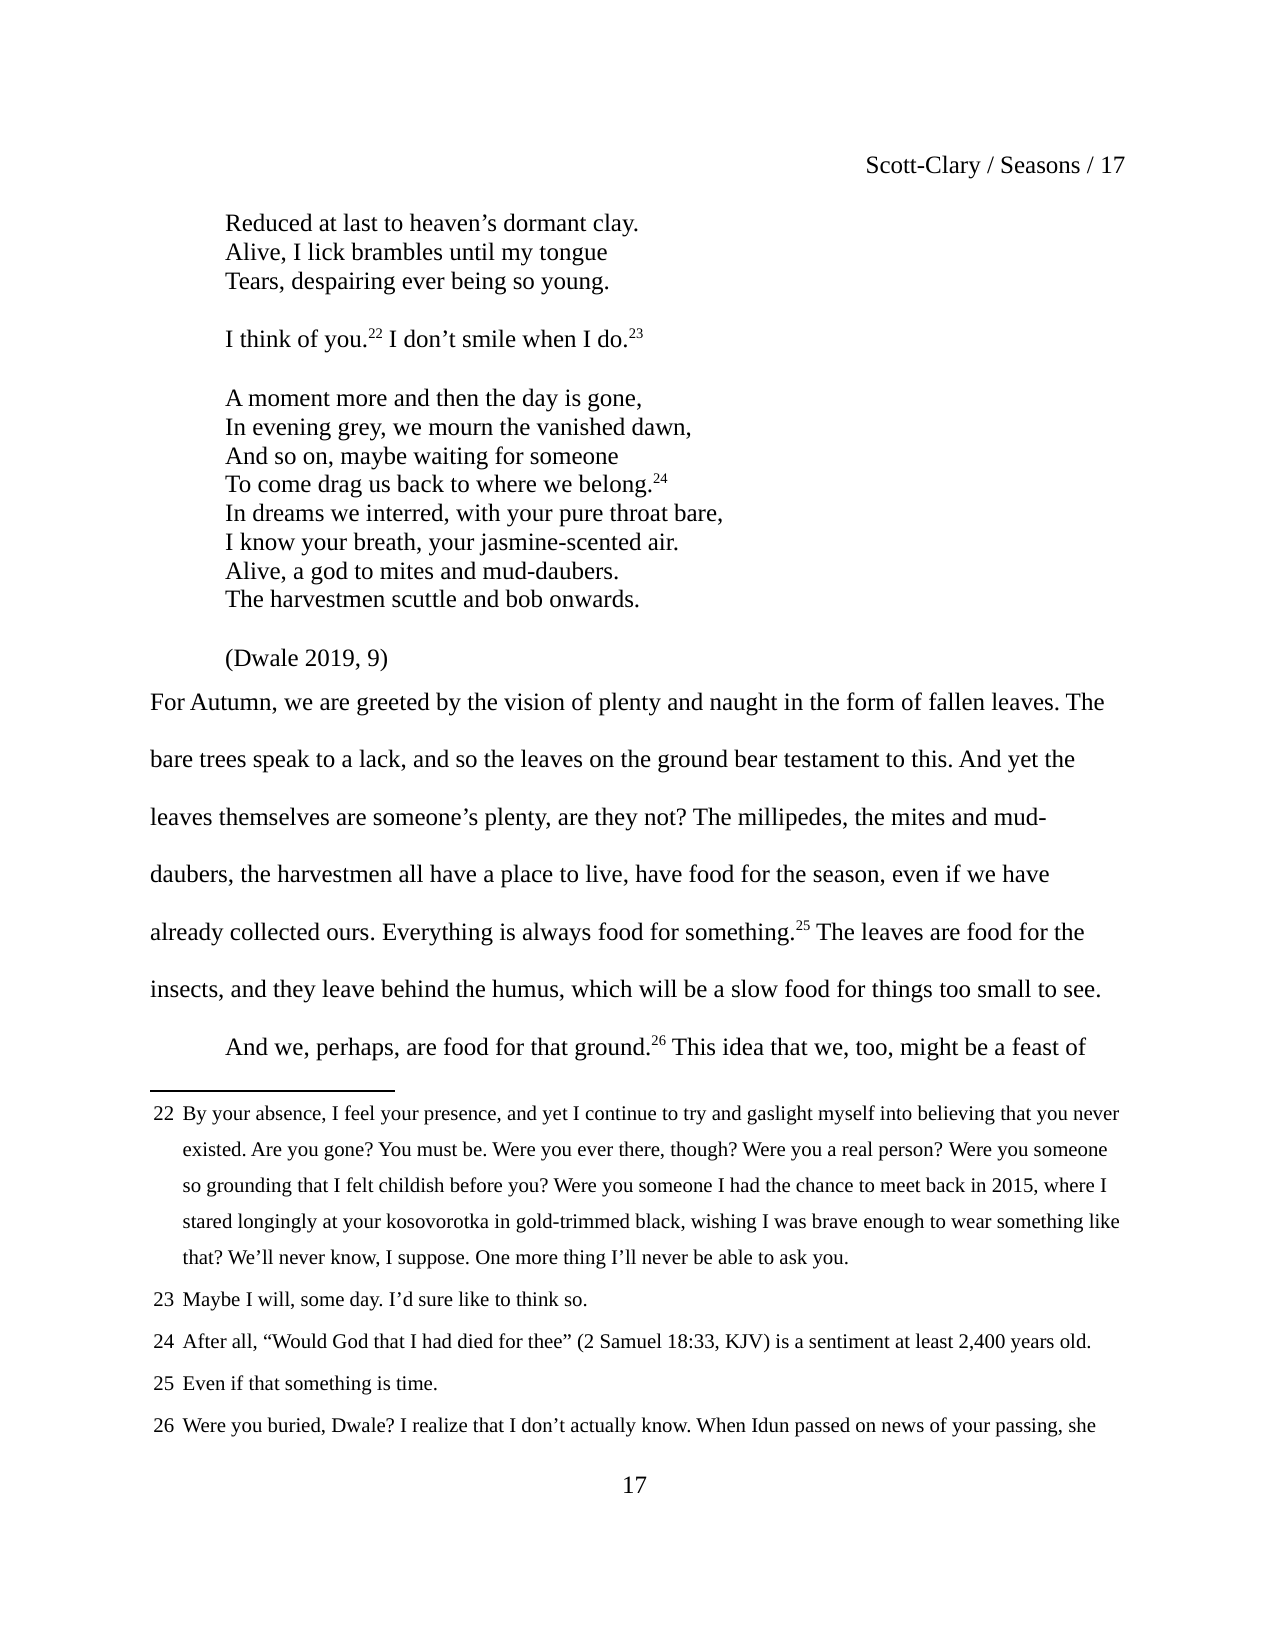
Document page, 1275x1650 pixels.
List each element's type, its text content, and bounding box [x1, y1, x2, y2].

text By your absence, I feel your presence, and yet I continue to try and gaslight myself into believing that you never existed. Are you gone? You must be. Were you ever there, though? Were you a real person? Were you someone so grounding that I felt childish before you? Were you someone I had the chance to meet back in 2015, where I stared longingly at your kosovorotka in gold-trimmed black, wishing I was brave enough to wear something like that? We’ll never know, I suppose. One more thing I’ll never be able to ask you. [150, 1097, 1125, 1272]
text Reduced at last to heaven’s dormant clay. Alive, I lick brambles until my tongue Tears, despairing ever being so young. [225, 208, 1125, 294]
text After all, “Would God that I had died for thee” (2 Samuel 18:33, KJV) is a sentiment at least 2,400 years old. [150, 1326, 1125, 1356]
text And we, perhaps, are food for that ground. This idea that we, too, might be a feast of [150, 1032, 1125, 1061]
text Even if that something is time. [150, 1368, 1125, 1398]
text A moment more and then the day is gone, In evening grey, we mourn the vanished dawn, And so on, maybe waiting for someone To come drag us back to where we belong. In dreams we interred, with your pure throat bare, I know your breath, your jasmine-scented air. Alive, a god to mites and mud-daubers. The harvestmen scuttle and bob onwards. [225, 383, 1125, 613]
text Were you buried, Dwale? I realize that I don’t actually know. When Idun passed on news of your passing, she [150, 1410, 1125, 1440]
text For Autumn, we are greeted by the vision of plenty and naught in the form of fallen leaves. The bare trees speak to a lack, and so the leaves on the ground bear testament to this. And yet the leaves themselves are someone’s plenty, are they not? The millipedes, the mites and mud-daubers, the harvestmen all have a place to live, have food for the season, even if we have already collected ours. Everything is always food for something. The leaves are food for the insects, and they leave behind the humus, which will be a slow food for things too small to see. [150, 687, 1125, 1003]
text I think of you. I don’t smile when I do. [225, 324, 1125, 353]
text (Dwale 2019, 9) [225, 643, 1125, 672]
text Maybe I will, some day. I’d sure like to think so. [150, 1284, 1125, 1314]
